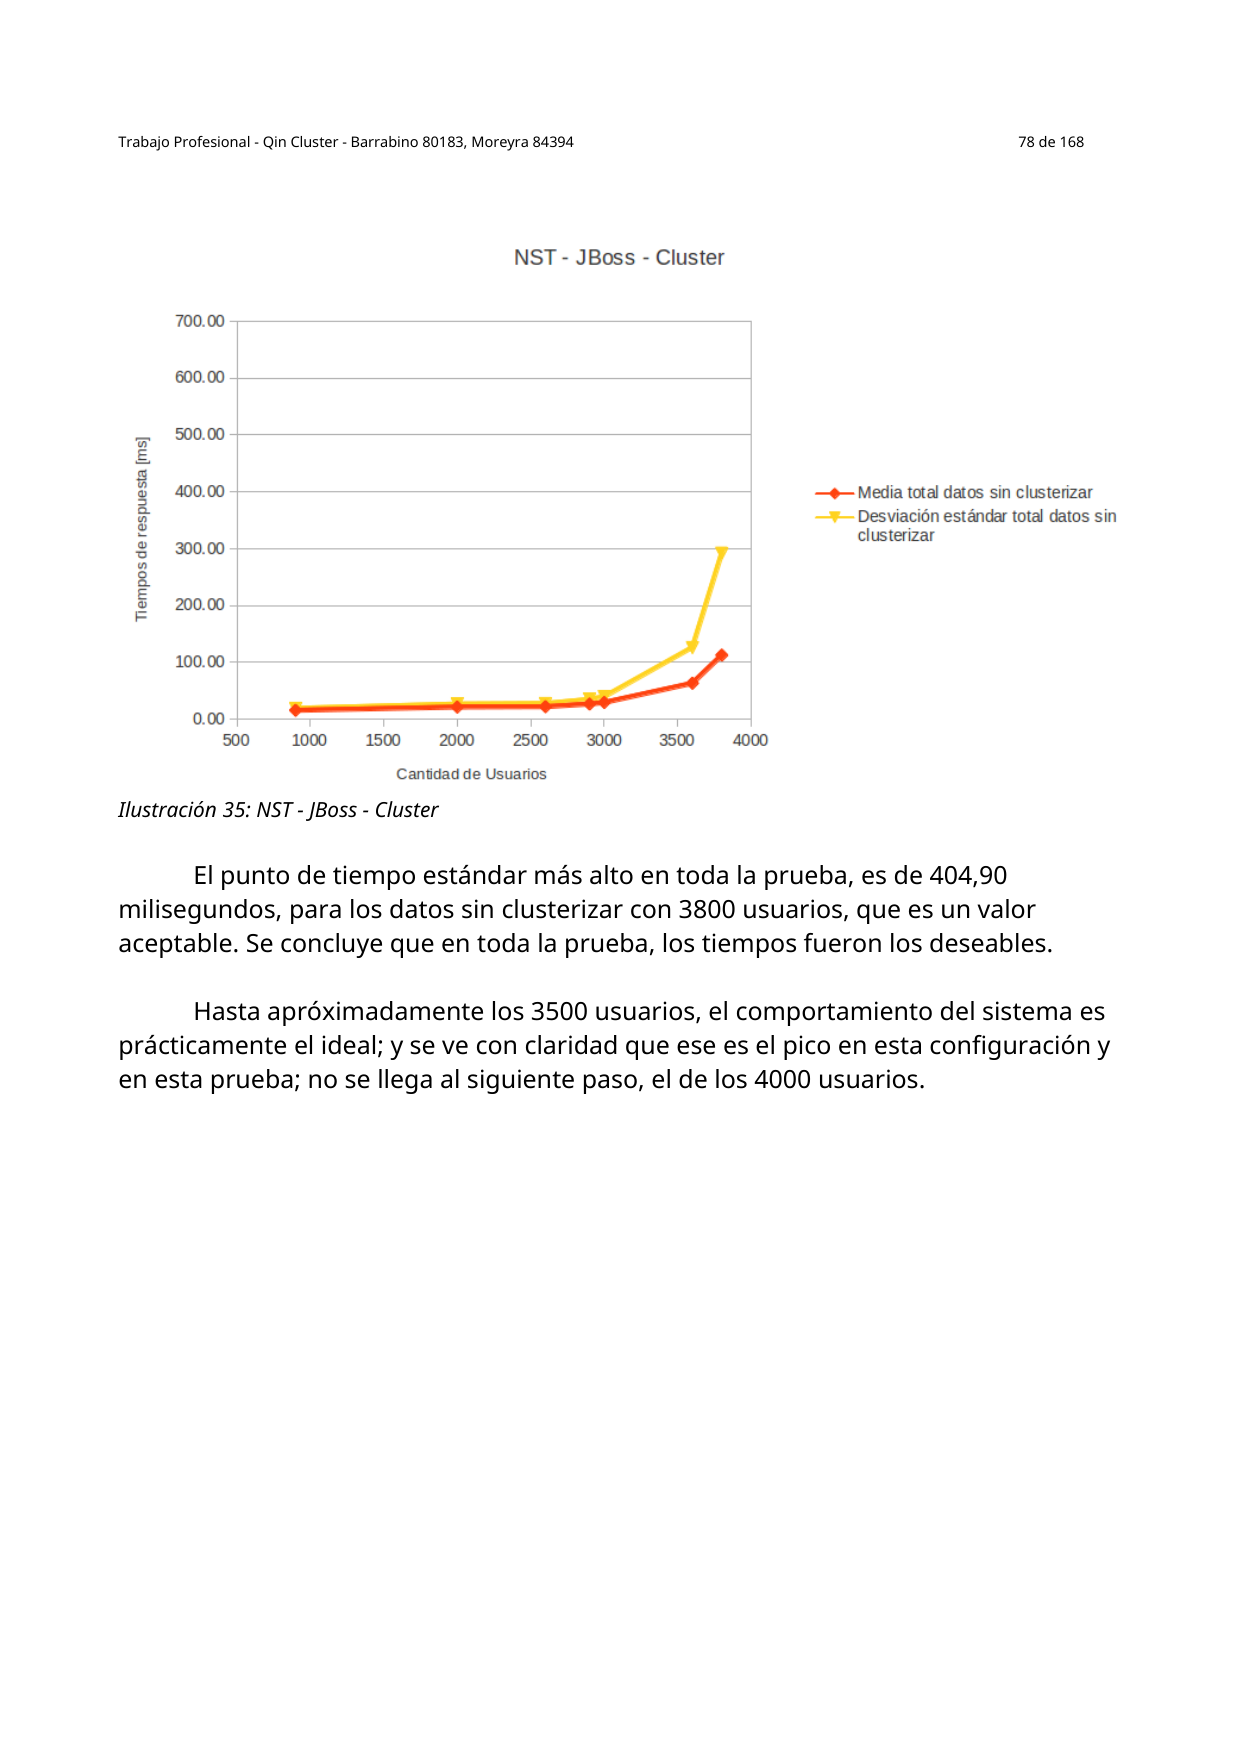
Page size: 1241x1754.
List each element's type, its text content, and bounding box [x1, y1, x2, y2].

text Hasta apróximadamente los 3500 usuarios, el comportamiento del sistema es prácticamente el ideal; y se ve con claridad que ese es el pico en esta configuración y en esta prueba; no se llega al siguiente paso, el de los 4000 usuarios. [118, 994, 1122, 1096]
text Ilustración 35: NST - JBoss - Cluster [118, 796, 1122, 823]
picture [118, 228, 1123, 796]
text El punto de tiempo estándar más alto en toda la prueba, es de 404,90 milisegundos, para los datos sin clusterizar con 3800 usuarios, que es un valor aceptable. Se concluye que en toda la prueba, los tiempos fueron los deseables. [118, 858, 1122, 960]
